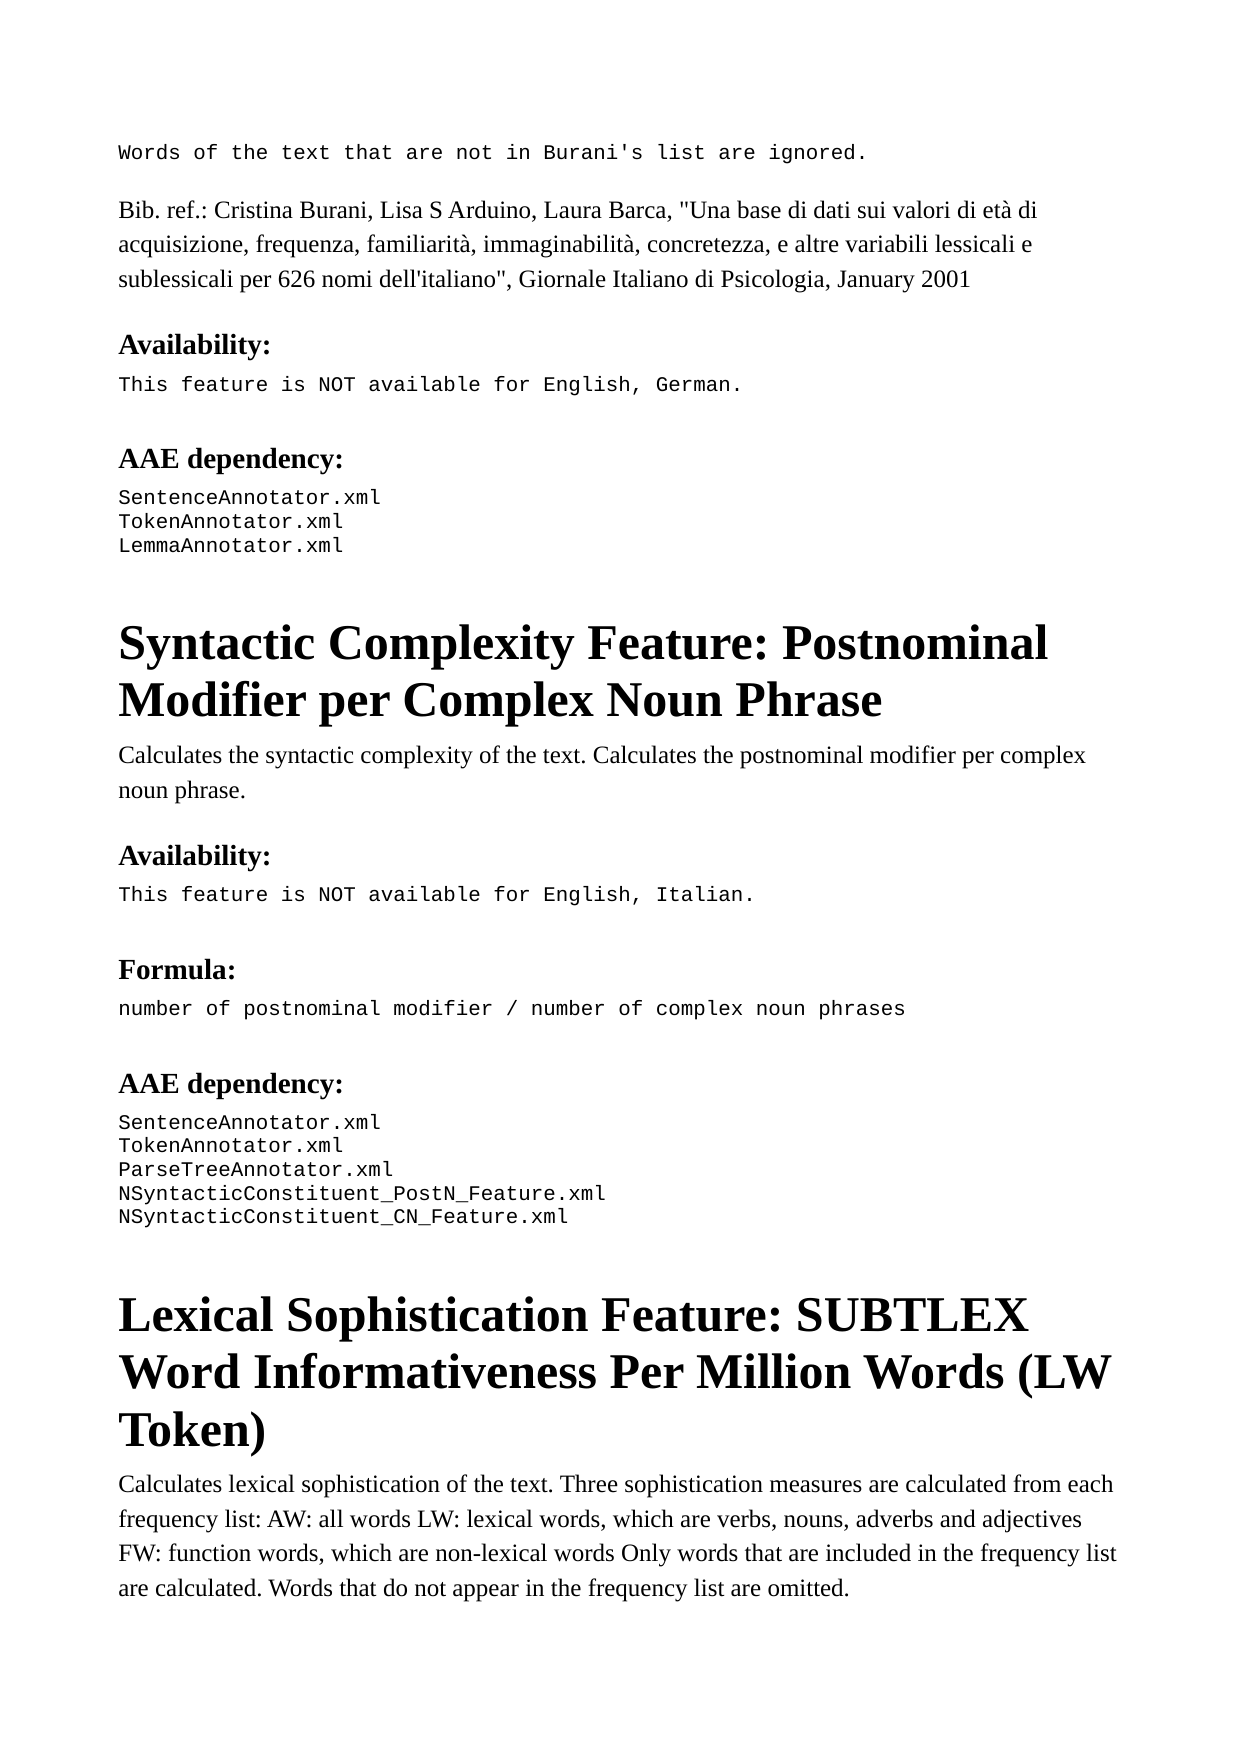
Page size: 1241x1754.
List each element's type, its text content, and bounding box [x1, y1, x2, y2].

subtitle Availability: [118, 327, 1122, 361]
text Words of the text that are not in Burani's list are ignored. [118, 142, 1122, 165]
text NSyntacticConstituent_CN_Feature.xml [118, 1206, 1122, 1230]
text This feature is NOT available for English, German. [118, 373, 1122, 397]
text Bib. ref.: Cristina Burani, Lisa S Arduino, Laura Barca, "Una base di dati sui valori di età di acquisizione, frequenza, familiarità, immaginabilità, concretezza, e altre variabili lessicali e sublessicali per 626 nomi dell'italiano", Giornale Italiano di Psicologia, January 2001 [118, 195, 1122, 293]
text This feature is NOT available for English, Italian. [118, 884, 1122, 908]
subtitle AAE dependency: [118, 1066, 1122, 1099]
subtitle Formula: [118, 952, 1122, 986]
text TokenAnnotator.xml [118, 1136, 1122, 1159]
text TokenAnnotator.xml [118, 511, 1122, 534]
subtitle AAE dependency: [118, 441, 1122, 475]
text SentenceAnnotator.xml [118, 487, 1122, 511]
text ParseTreeAnnotator.xml [118, 1159, 1122, 1183]
subtitle Availability: [118, 838, 1122, 872]
text NSyntacticConstituent_PostN_Feature.xml [118, 1183, 1122, 1206]
text Calculates the syntactic complexity of the text. Calculates the postnominal modifier per complex noun phrase. [118, 740, 1122, 803]
text LemmaAnnotator.xml [118, 534, 1122, 558]
text SentenceAnnotator.xml [118, 1112, 1122, 1136]
subtitle Syntactic Complexity Feature: Postnominal Modifier per Complex Noun Phrase [118, 613, 1122, 728]
subtitle Lexical Sophistication Feature: SUBTLEX Word Informativeness Per Million Words (LW Token) [118, 1284, 1122, 1457]
text Calculates lexical sophistication of the text. Three sophistication measures are calculated from each frequency list: AW: all words LW: lexical words, which are verbs, nouns, adverbs and adjectives FW: function words, which are non-lexical words Only words that are included in the frequency list are calculated. Words that do not appear in the frequency list are omitted. [118, 1469, 1122, 1602]
text number of postnominal modifier / number of complex noun phrases [118, 998, 1122, 1022]
